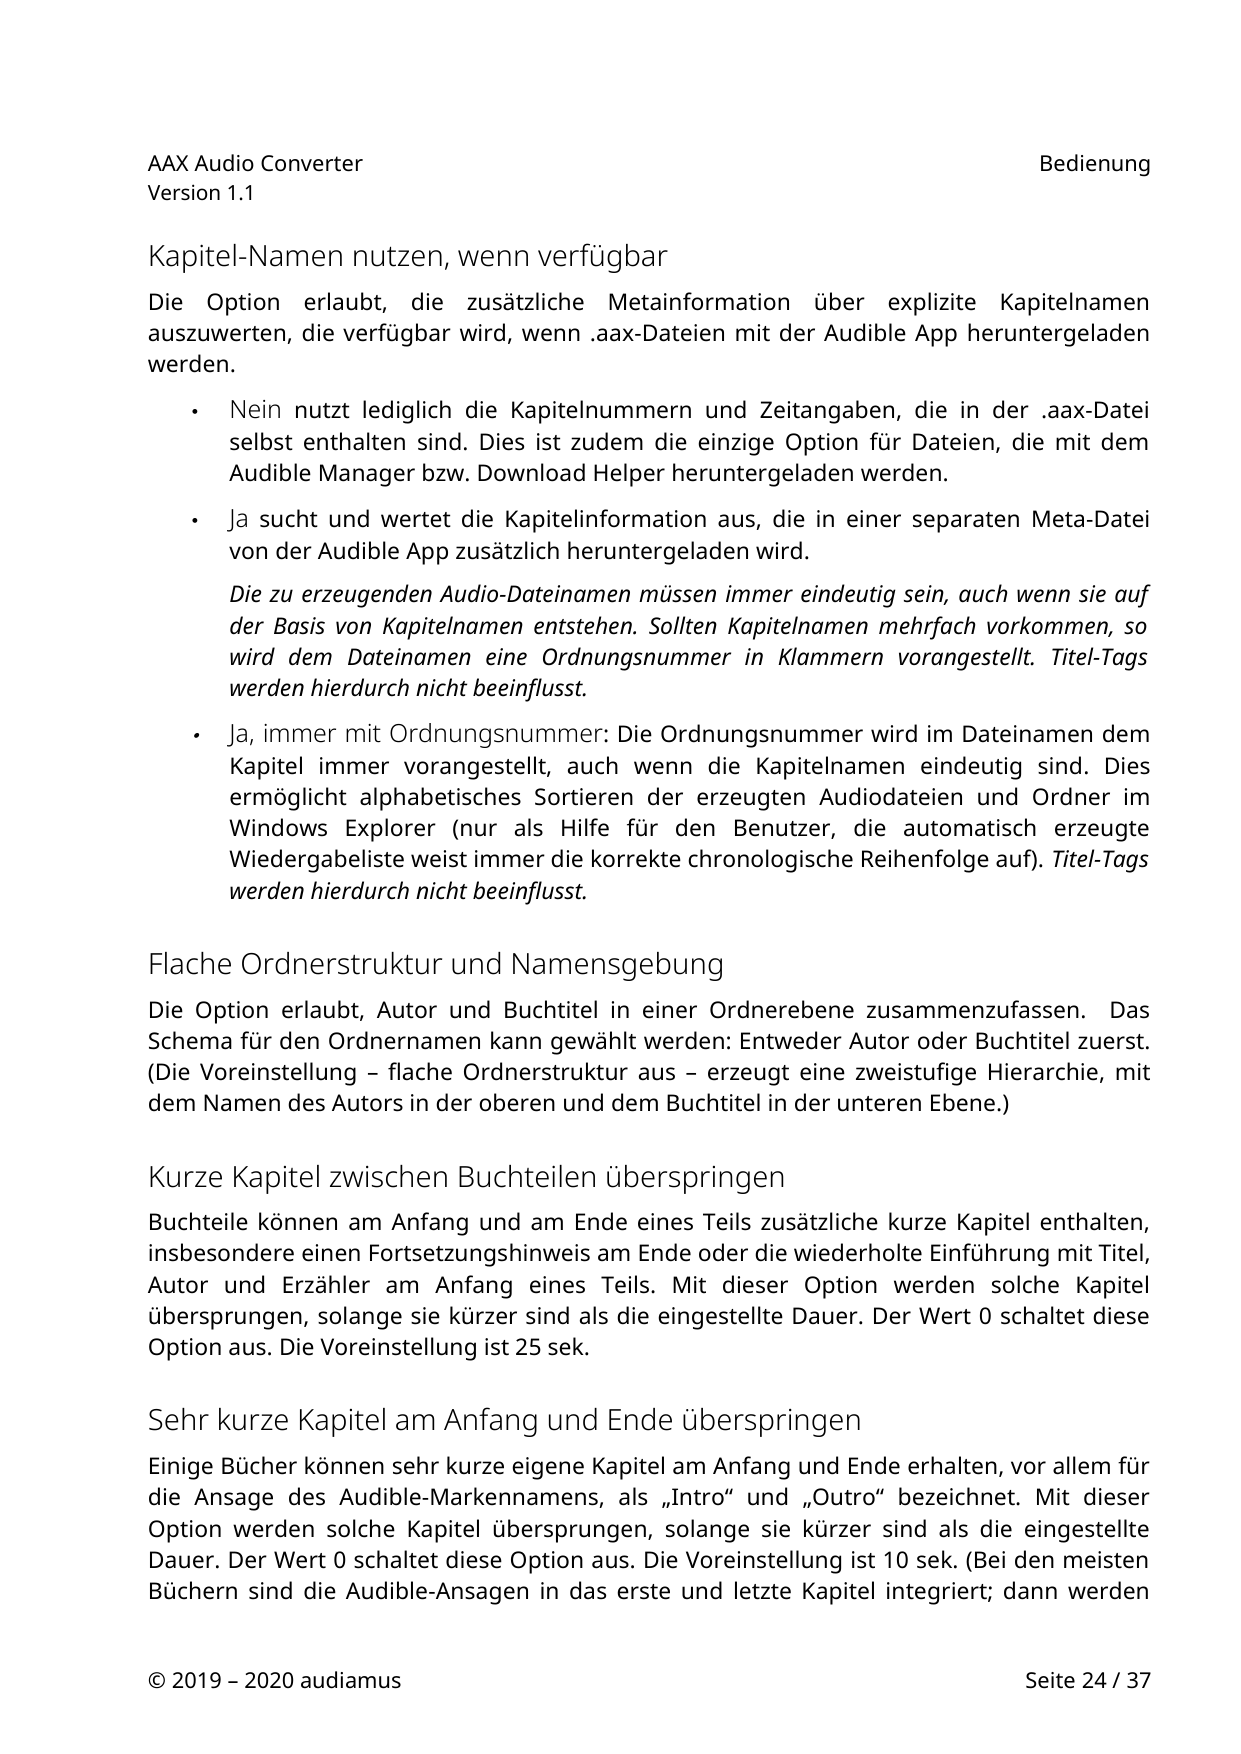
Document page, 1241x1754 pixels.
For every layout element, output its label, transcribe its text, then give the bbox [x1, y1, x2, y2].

subtitle Flache Ordnerstruktur und Namensgebung [148, 943, 1152, 983]
list Ja, immer mit Ordnungsnummer: Die Ordnungsnummer wird im Dateinamen dem Kapitel immer vorangestellt, auch wenn die Kapitelnamen eindeutig sind. Dies ermöglicht alphabetisches Sortieren der erzeugten Audiodateien und Ordner im Windows Explorer (nur als Hilfe für den Benutzer, die automatisch erzeugte Wiedergabeliste weist immer die korrekte chronologische Reihenfolge auf). Titel-Tags werden hierdurch nicht beeinflusst. [192, 716, 1152, 906]
list Nein nutzt lediglich die Kapitelnummern und Zeitangaben, die in der .aax-Datei selbst enthalten sind. Dies ist zudem die einzige Option für Dateien, die mit dem Audible Manager bzw. Download Helper heruntergeladen werden. [192, 392, 1152, 488]
text Einige Bücher können sehr kurze eigene Kapitel am Anfang und Ende erhalten, vor allem für die Ansage des Audible-Markennamens, als „Intro“ und „Outro“ bezeichnet. Mit dieser Option werden solche Kapitel übersprungen, solange sie kürzer sind als die eingestellte Dauer. Der Wert 0 schaltet diese Option aus. Die Voreinstellung ist 10 sek. (Bei den meisten Büchern sind die Audible-Ansagen in das erste und letzte Kapitel integriert; dann werden [148, 1450, 1152, 1606]
subtitle Kurze Kapitel zwischen Buchteilen überspringen [148, 1156, 1152, 1196]
subtitle Kapitel-Namen nutzen, wenn verfügbar [148, 235, 1152, 275]
text Die Option erlaubt, Autor und Buchtitel in einer Ordnerebene zusammenzufassen. Das Schema für den Ordnernamen kann gewählt werden: Entweder Autor oder Buchtitel zuerst. (Die Voreinstellung – flache Ordnerstruktur aus – erzeugt eine zweistufige Hierarchie, mit dem Namen des Autors in der oberen und dem Buchtitel in der unteren Ebene.) [148, 993, 1152, 1118]
list Ja sucht und wertet die Kapitelinformation aus, die in einer separaten Meta-Datei von der Audible App zusätzlich heruntergeladen wird. [192, 501, 1152, 566]
text Buchteile können am Anfang und am Ende eines Teils zusätzliche kurze Kapitel enthalten, insbesondere einen Fortsetzungs­hinweis am Ende oder die wiederholte Einführung mit Titel, Autor und Erzähler am Anfang eines Teils. Mit dieser Option werden solche Kapitel übersprungen, solange sie kürzer sind als die eingestellte Dauer. Der Wert 0 schaltet diese Option aus. Die Voreinstellung ist 25 sek. [148, 1206, 1152, 1362]
subtitle Sehr kurze Kapitel am Anfang und Ende überspringen [148, 1399, 1152, 1439]
text Die Option erlaubt, die zusätzliche Metainformation über explizite Kapitelnamen auszuwerten, die verfügbar wird, wenn .aax-Dateien mit der Audible App heruntergeladen werden. [148, 286, 1152, 379]
list Die zu erzeugenden Audio-Dateinamen müssen immer eindeutig sein, auch wenn sie auf der Basis von Kapitelnamen entstehen. Sollten Kapitelnamen mehrfach vorkommen, so wird dem Dateinamen eine Ordnungsnummer in Klammern vorangestellt. Titel-Tags werden hierdurch nicht beeinflusst. [192, 578, 1152, 703]
